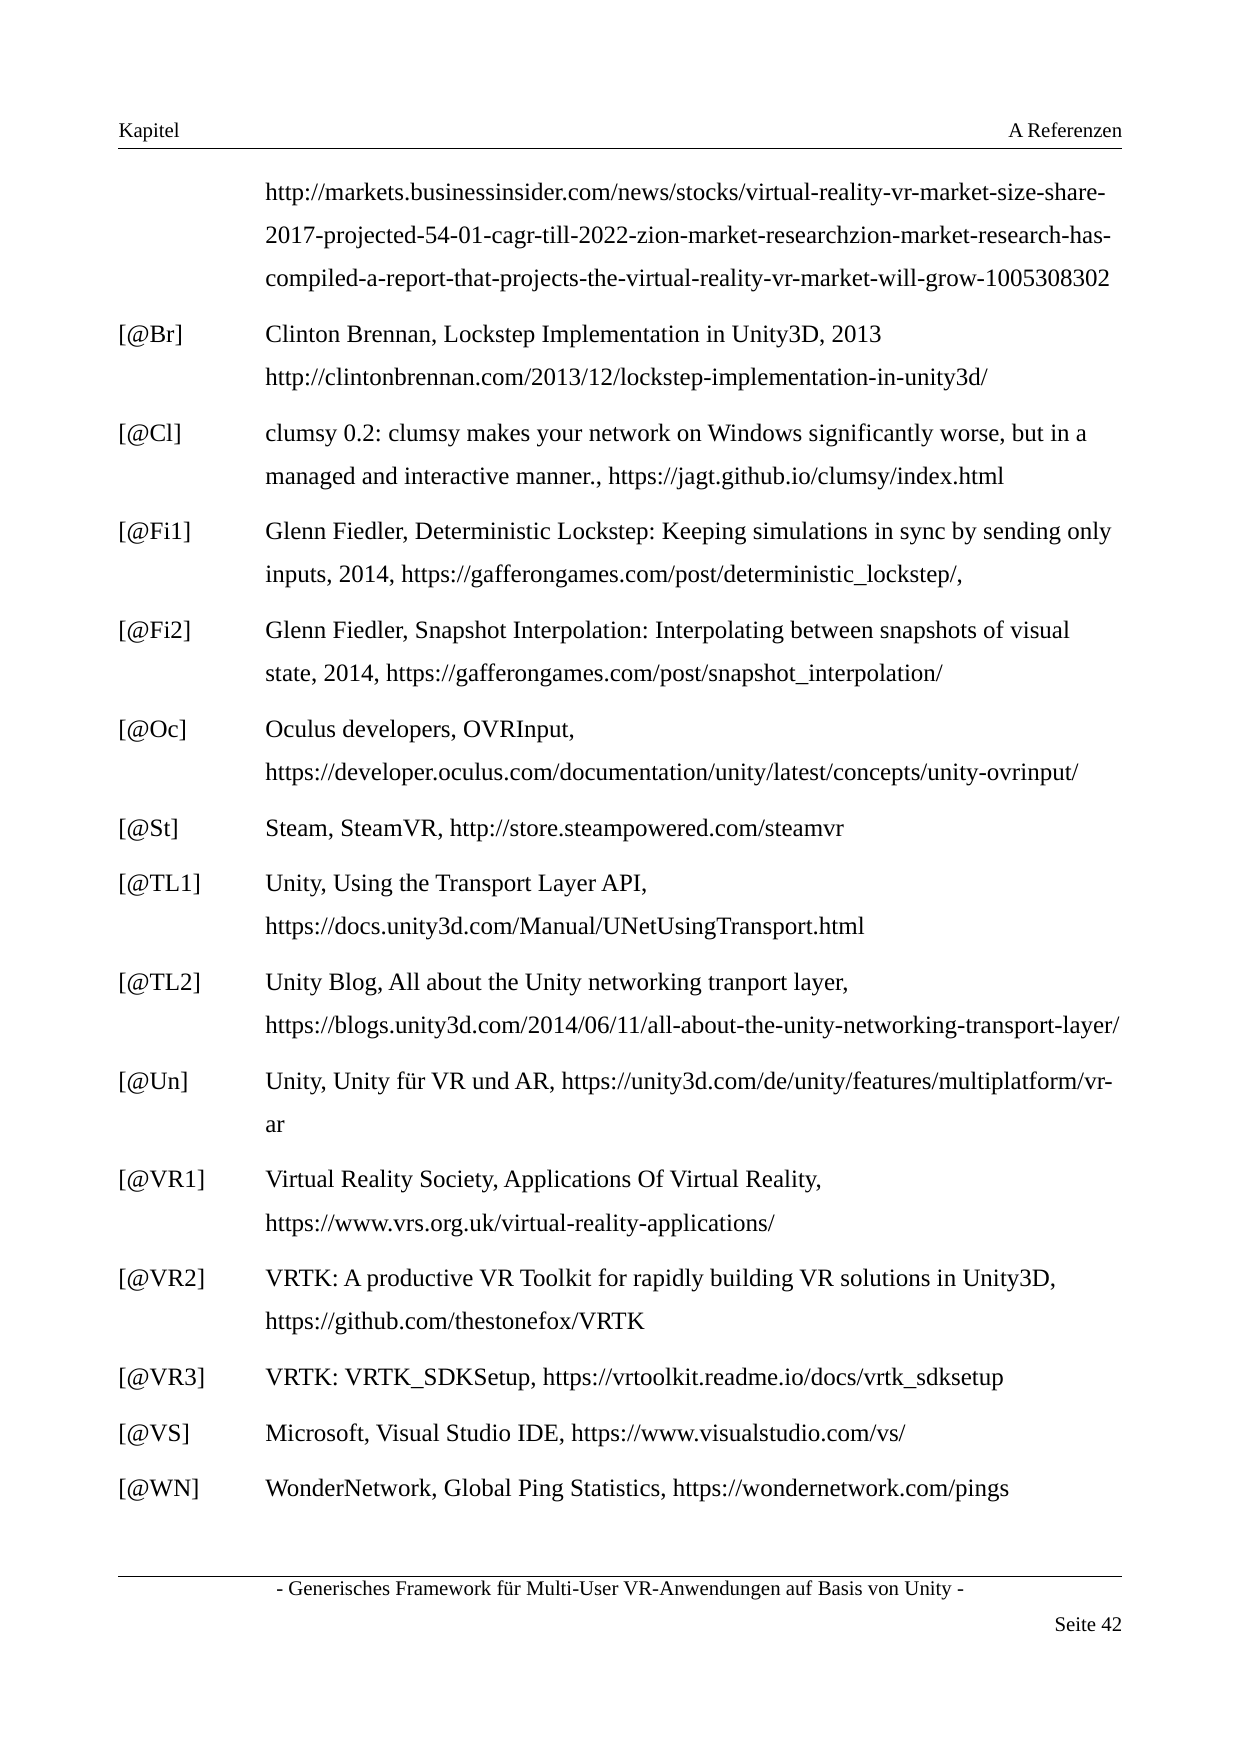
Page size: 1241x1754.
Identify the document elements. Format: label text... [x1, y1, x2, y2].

text [@St] Steam, SteamVR, http://store.steampowered.com/steamvr [118, 813, 1122, 841]
text [@Cl] clumsy 0.2: clumsy makes your network on Windows significantly worse, but in a managed and interactive manner., https://jagt.github.io/clumsy/index.html [118, 418, 1122, 489]
text [@Un] Unity, Unity für VR und AR, https://unity3d.com/de/unity/features/multiplatform/vr- ar [118, 1066, 1122, 1138]
text [@TL1] Unity, Using the Transport Layer API, https://docs.unity3d.com/Manual/UNetUsingTransport.html [118, 868, 1122, 940]
text [@VS] Microsoft, Visual Studio IDE, https://www.visualstudio.com/vs/ [118, 1418, 1122, 1446]
text [@Fi2] Glenn Fiedler, Snapshot Interpolation: Interpolating between snapshots of visual state, 2014, https://gafferongames.com/post/snapshot_interpolation/ [118, 615, 1122, 687]
text [@VR2] VRTK: A productive VR Toolkit for rapidly building VR solutions in Unity3D, https://github.com/thestonefox/VRTK [118, 1263, 1122, 1335]
text [@Fi1] Glenn Fiedler, Deterministic Lockstep: Keeping simulations in sync by sending only inputs, 2014, https://gafferongames.com/post/deterministic_lockstep/, [118, 516, 1122, 588]
text [@TL2] Unity Blog, All about the Unity networking tranport layer, https://blogs.unity3d.com/2014/06/11/all-about-the-unity-networking-transport-layer/ [118, 967, 1122, 1039]
text [@WN] WonderNetwork, Global Ping Statistics, https://wondernetwork.com/pings [118, 1473, 1122, 1502]
text [@Oc] Oculus developers, OVRInput, https://developer.oculus.com/documentation/unity/latest/concepts/unity-ovrinput/ [118, 714, 1122, 786]
text [@Br] Clinton Brennan, Lockstep Implementation in Unity3D, 2013 http://clintonbrennan.com/2013/12/lockstep-implementation-in-unity3d/ [118, 319, 1122, 391]
text [@VR1] Virtual Reality Society, Applications Of Virtual Reality, https://www.vrs.org.uk/virtual-reality-applications/ [118, 1164, 1122, 1236]
text http://markets.businessinsider.com/news/stocks/virtual-reality-vr-market-size-share- 2017-projected-54-01-cagr-till-2022-zion-market-researchzion-market-research-has- compiled-a-report-that-projects-the-virtual-reality-vr-market-will-grow-1005308302 [118, 177, 1122, 292]
text [@VR3] VRTK: VRTK_SDKSetup, https://vrtoolkit.readme.io/docs/vrtk_sdksetup [118, 1362, 1122, 1391]
